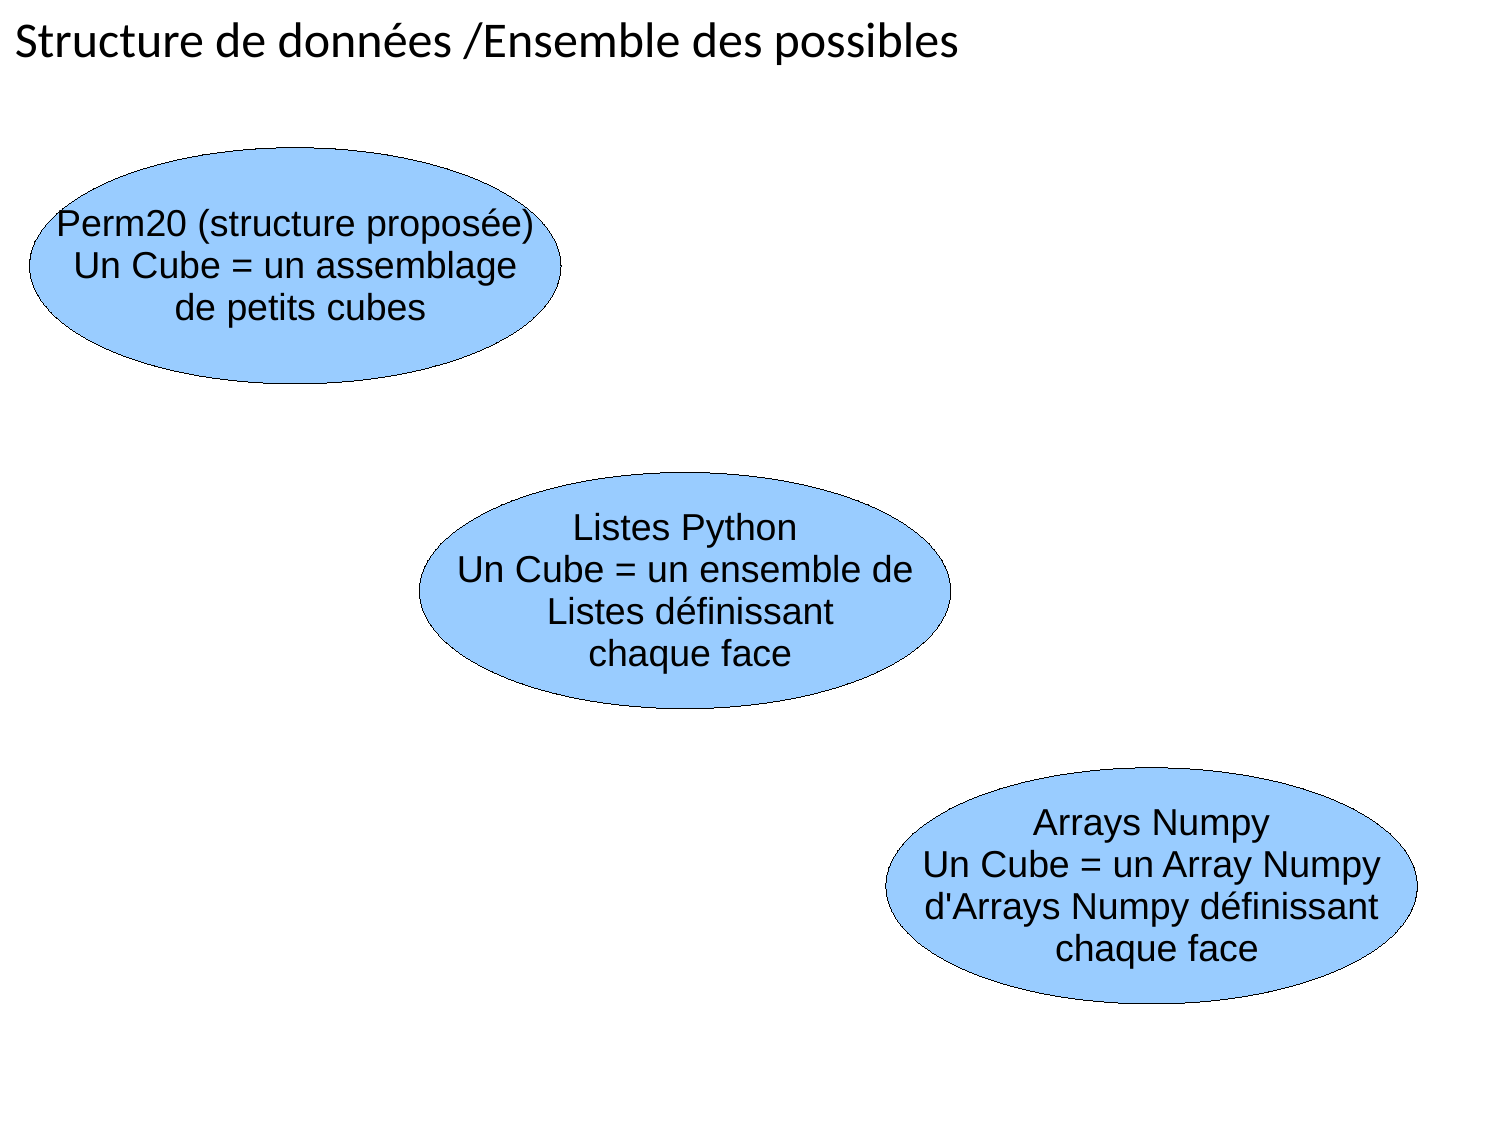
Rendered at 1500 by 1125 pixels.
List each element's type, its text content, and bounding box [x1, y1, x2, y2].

text_box Perm20 (structure proposée) Un Cube = un assemblage de petits cubes [29, 147, 562, 384]
title Structure de données /Ensemble des possibles [0, 0, 1350, 99]
text_box Listes Python Un Cube = un ensemble de Listes définissant chaque face [419, 472, 951, 709]
text_box Arrays Numpy Un Cube = un Array Numpy d'Arrays Numpy définissant chaque face [885, 767, 1418, 1004]
